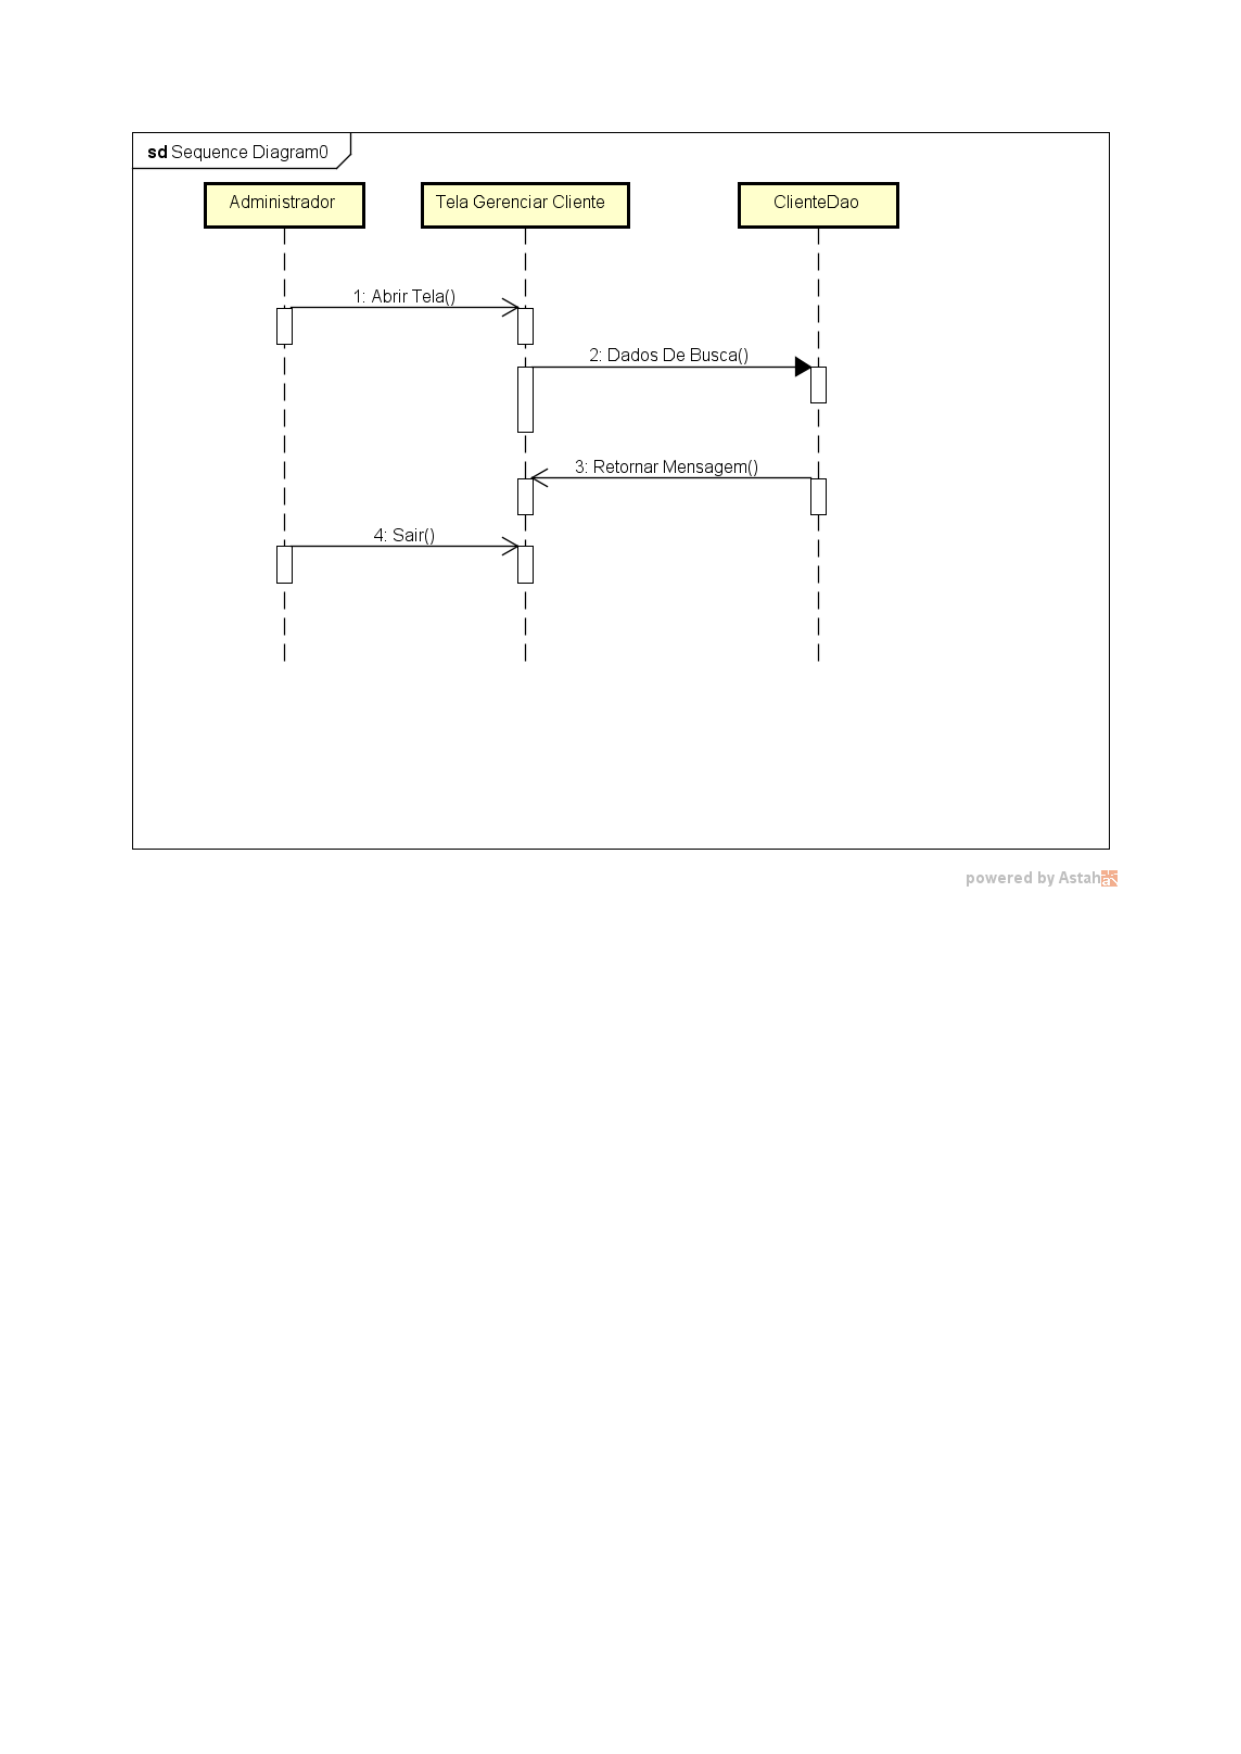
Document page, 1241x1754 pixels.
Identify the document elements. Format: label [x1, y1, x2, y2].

picture [118, 118, 1123, 892]
